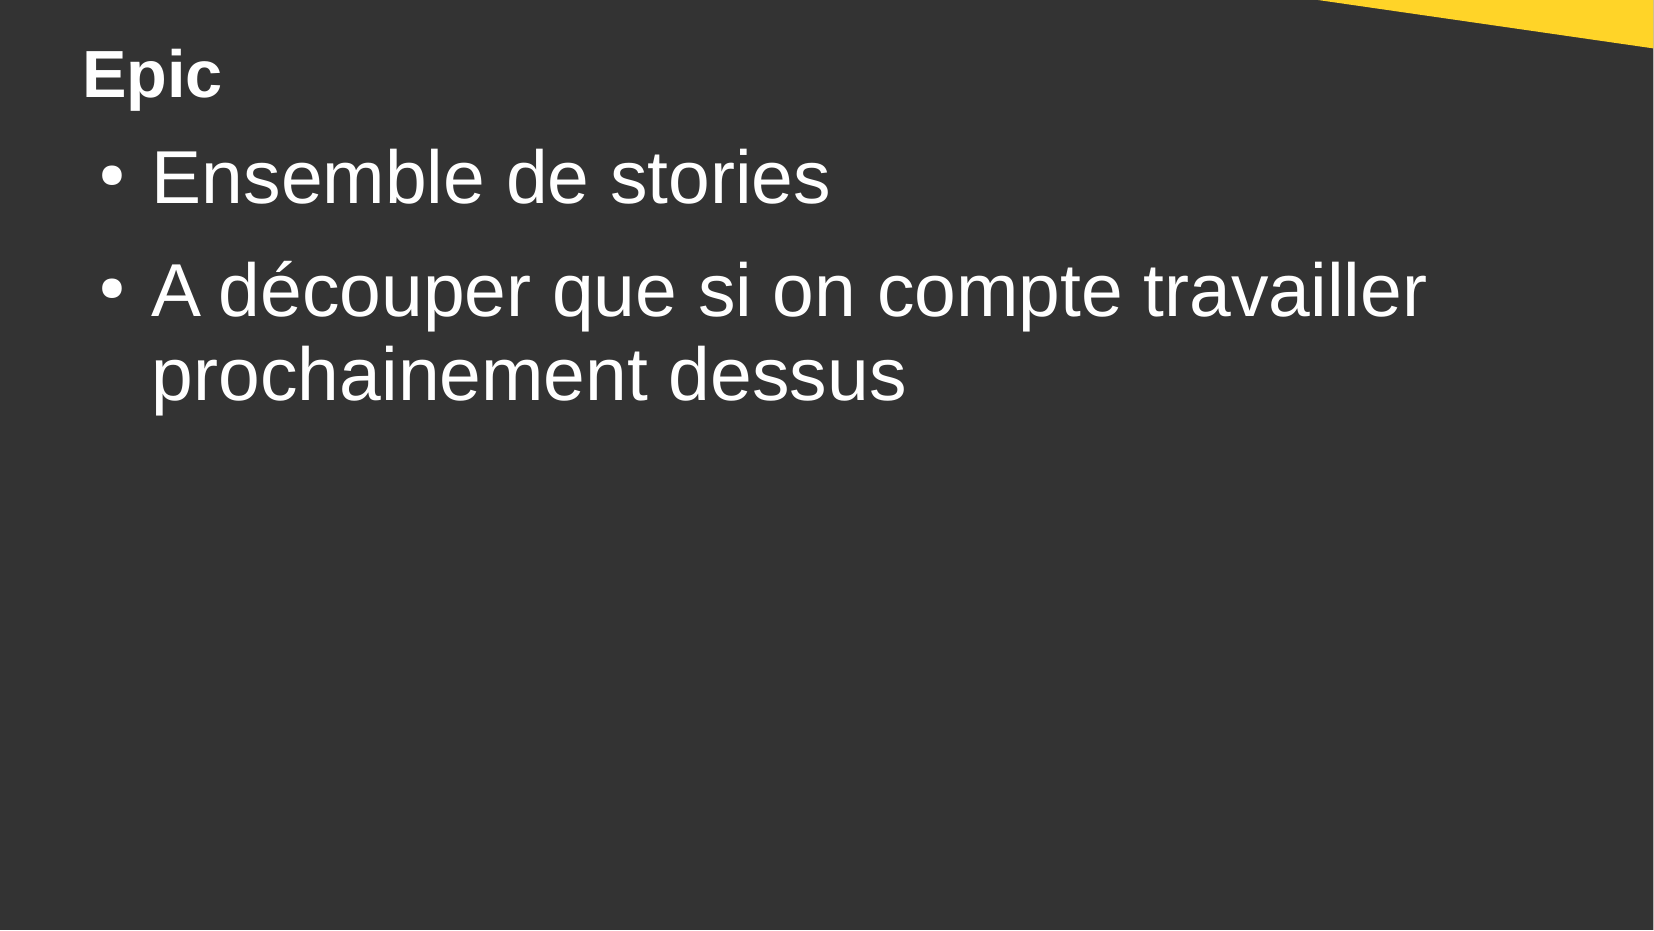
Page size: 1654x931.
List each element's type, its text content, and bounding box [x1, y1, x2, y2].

title Epic [82, 37, 1571, 122]
text_box [1318, 0, 1654, 49]
list Ensemble de stories A découper que si on compte travailler prochainement dessus [80, 135, 1620, 777]
